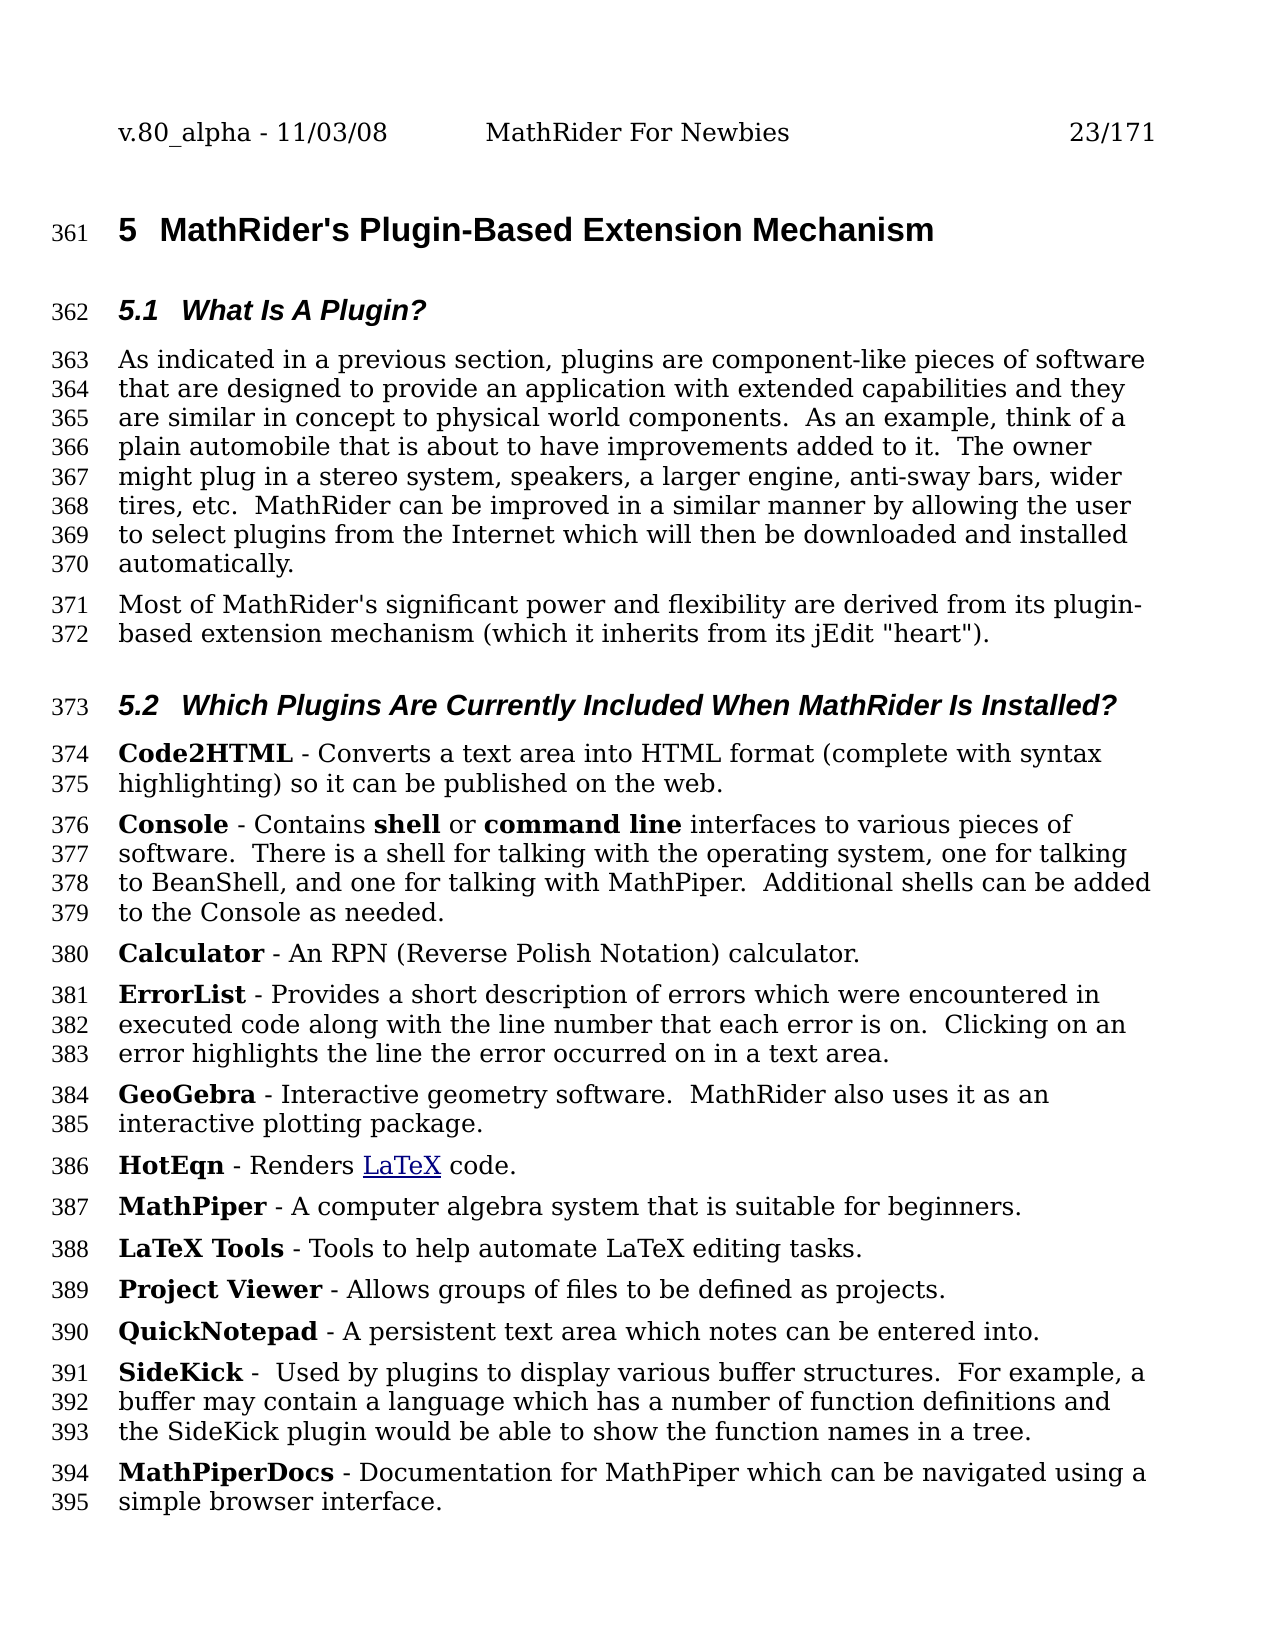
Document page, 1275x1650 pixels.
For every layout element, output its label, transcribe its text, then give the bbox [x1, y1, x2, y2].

text Console - Contains shell or command line interfaces to various pieces of software. There is a shell for talking with the operating system, one for talking to BeanShell, and one for talking with MathPiper. Additional shells can be added to the Console as needed. [118, 810, 1157, 927]
text MathPiper - A computer algebra system that is suitable for beginners. [118, 1192, 1157, 1222]
text GeoGebra - Interactive geometry software. MathRider also uses it as an interactive plotting package. [118, 1080, 1157, 1139]
text Project Viewer - Allows groups of files to be defined as projects. [118, 1275, 1157, 1304]
subtitle MathRider's Plugin-Based Extension Mechanism [118, 210, 1157, 248]
text HotEqn - Renders LaTeX code. [118, 1151, 1157, 1180]
subtitle Which Plugins Are Currently Included When MathRider Is Installed? [118, 688, 1157, 721]
text Most of MathRider's significant power and flexibility are derived from its plugin-based extension mechanism (which it inherits from its jEdit "heart"). [118, 590, 1157, 649]
text As indicated in a previous section, plugins are component-like pieces of software that are designed to provide an application with extended capabilities and they are similar in concept to physical world components. As an example, think of a plain automobile that is about to have improvements added to it. The owner might plug in a stereo system, speakers, a larger engine, anti-sway bars, wider tires, etc. MathRider can be improved in a similar manner by allowing the user to select plugins from the Internet which will then be downloaded and installed automatically. [118, 345, 1157, 578]
text MathPiperDocs - Documentation for MathPiper which can be navigated using a simple browser interface. [118, 1458, 1157, 1516]
text ErrorList - Provides a short description of errors which were encountered in executed code along with the line number that each error is on. Clicking on an error highlights the line the error occurred on in a text area. [118, 980, 1157, 1068]
subtitle What Is A Plugin? [118, 293, 1157, 327]
text SideKick - Used by plugins to display various buffer structures. For example, a buffer may contain a language which has a number of function definitions and the SideKick plugin would be able to show the function names in a tree. [118, 1358, 1157, 1446]
text Calculator - An RPN (Reverse Polish Notation) calculator. [118, 939, 1157, 968]
text QuickNotepad - A persistent text area which notes can be entered into. [118, 1317, 1157, 1346]
text LaTeX Tools - Tools to help automate LaTeX editing tasks. [118, 1234, 1157, 1263]
text Code2HTML - Converts a text area into HTML format (complete with syntax highlighting) so it can be published on the web. [118, 739, 1157, 798]
